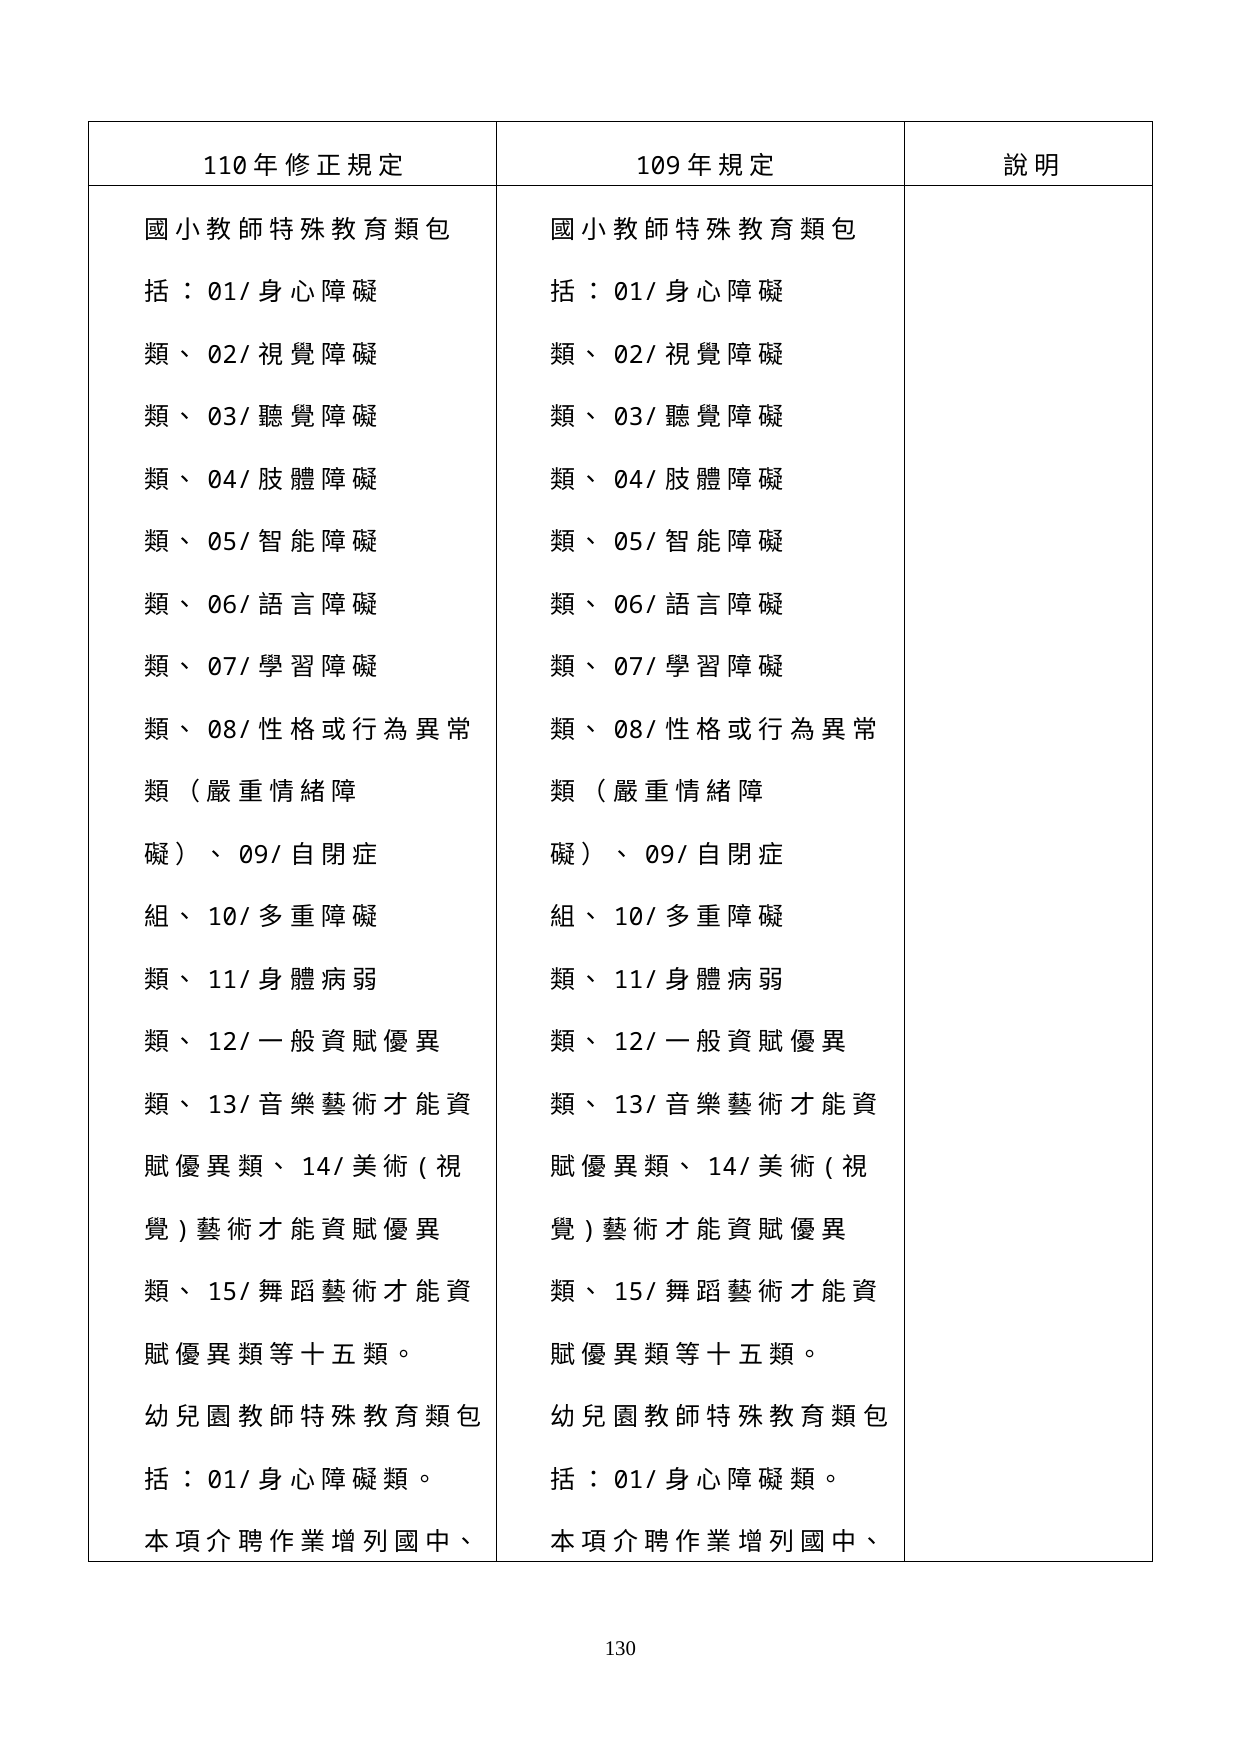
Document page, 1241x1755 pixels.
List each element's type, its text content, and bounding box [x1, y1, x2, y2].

table_cell 國小教師特殊教育類包括：01/身心障礙類、02/視覺障礙類、03/聽覺障礙類、04/肢體障礙類、05/智能障礙類、06/語言障礙類、07/學習障礙類、08/性格或行為異常類（嚴重情緒障礙）、09/自閉症組、10/多重障礙類、11/身體病弱類、12/一般資賦優異類、13/音樂藝術才能資賦優異類、14/美術(視覺)藝術才能資賦優異類、15/舞蹈藝術才能資賦優異類等十五類。 幼兒園教師特殊教育類包括：01/身心障礙類。 本項介聘作業增列國中、 [497, 186, 904, 1561]
table_cell [905, 186, 1152, 1561]
table_header 110年修正規定 [89, 122, 496, 185]
table_header 109年規定 [497, 122, 904, 185]
table_cell 國小教師特殊教育類包括：01/身心障礙類、02/視覺障礙類、03/聽覺障礙類、04/肢體障礙類、05/智能障礙類、06/語言障礙類、07/學習障礙類、08/性格或行為異常類（嚴重情緒障礙）、09/自閉症組、10/多重障礙類、11/身體病弱類、12/一般資賦優異類、13/音樂藝術才能資賦優異類、14/美術(視覺)藝術才能資賦優異類、15/舞蹈藝術才能資賦優異類等十五類。 幼兒園教師特殊教育類包括：01/身心障礙類。 本項介聘作業增列國中、 [89, 186, 496, 1561]
table_header 說明 [905, 122, 1152, 185]
